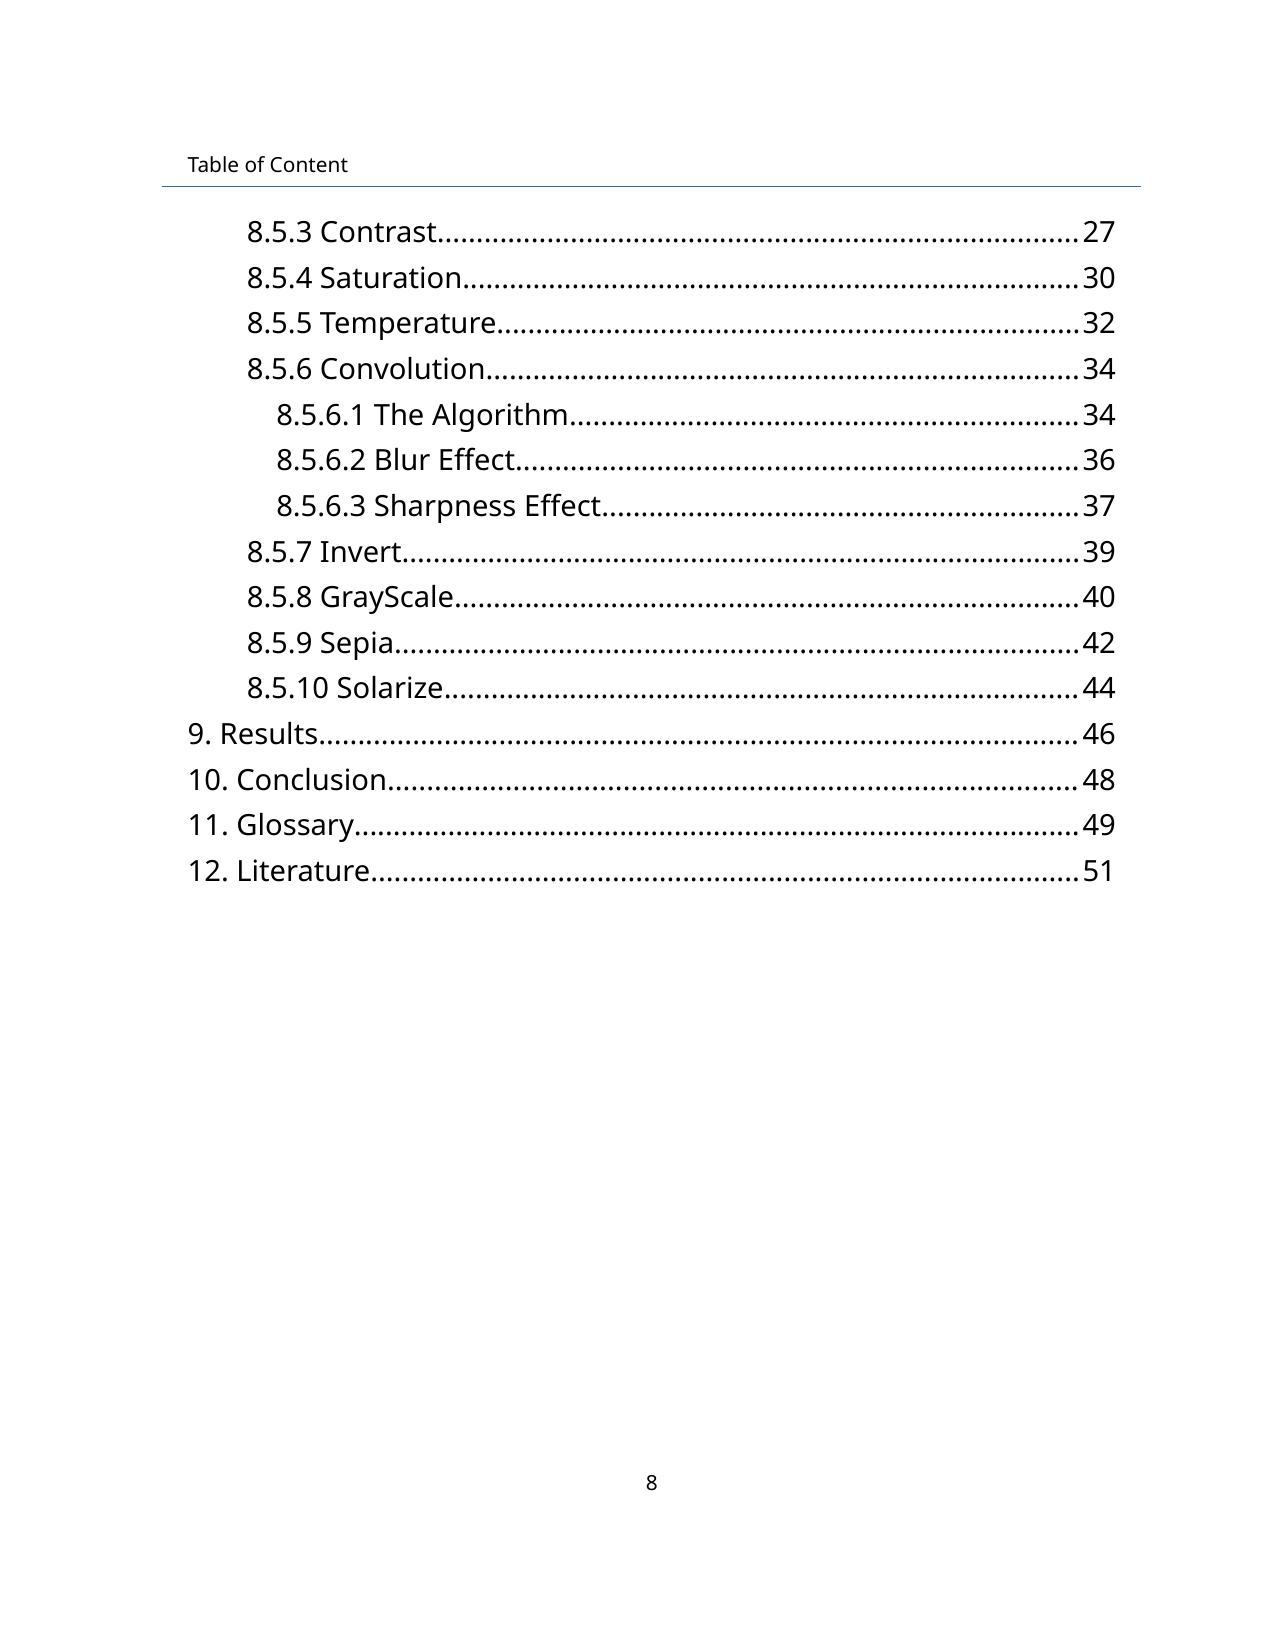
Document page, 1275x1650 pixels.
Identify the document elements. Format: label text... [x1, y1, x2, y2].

text 8.5.6.1 The Algorithm 34 [276, 394, 1116, 434]
text 10. Conclusion 48 [187, 759, 1116, 799]
text 8.5.3 Contrast 27 [247, 211, 1116, 251]
text 8.5.6.3 Sharpness Effect 37 [276, 485, 1116, 525]
text 8.5.9 Sepia 42 [247, 622, 1116, 662]
text 12. Literature 51 [187, 850, 1116, 890]
text 8.5.6 Convolution 34 [247, 348, 1116, 388]
text 8.5.7 Invert 39 [247, 531, 1116, 571]
text 11. Glossary 49 [187, 804, 1116, 844]
text 8.5.6.2 Blur Effect 36 [276, 439, 1116, 479]
text 8.5.4 Saturation 30 [247, 257, 1116, 297]
text 8.5.5 Temperature 32 [247, 303, 1116, 342]
text 9. Results 46 [187, 713, 1116, 753]
text 8.5.8 GrayScale 40 [247, 576, 1116, 616]
text 8.5.10 Solarize 44 [247, 668, 1116, 707]
